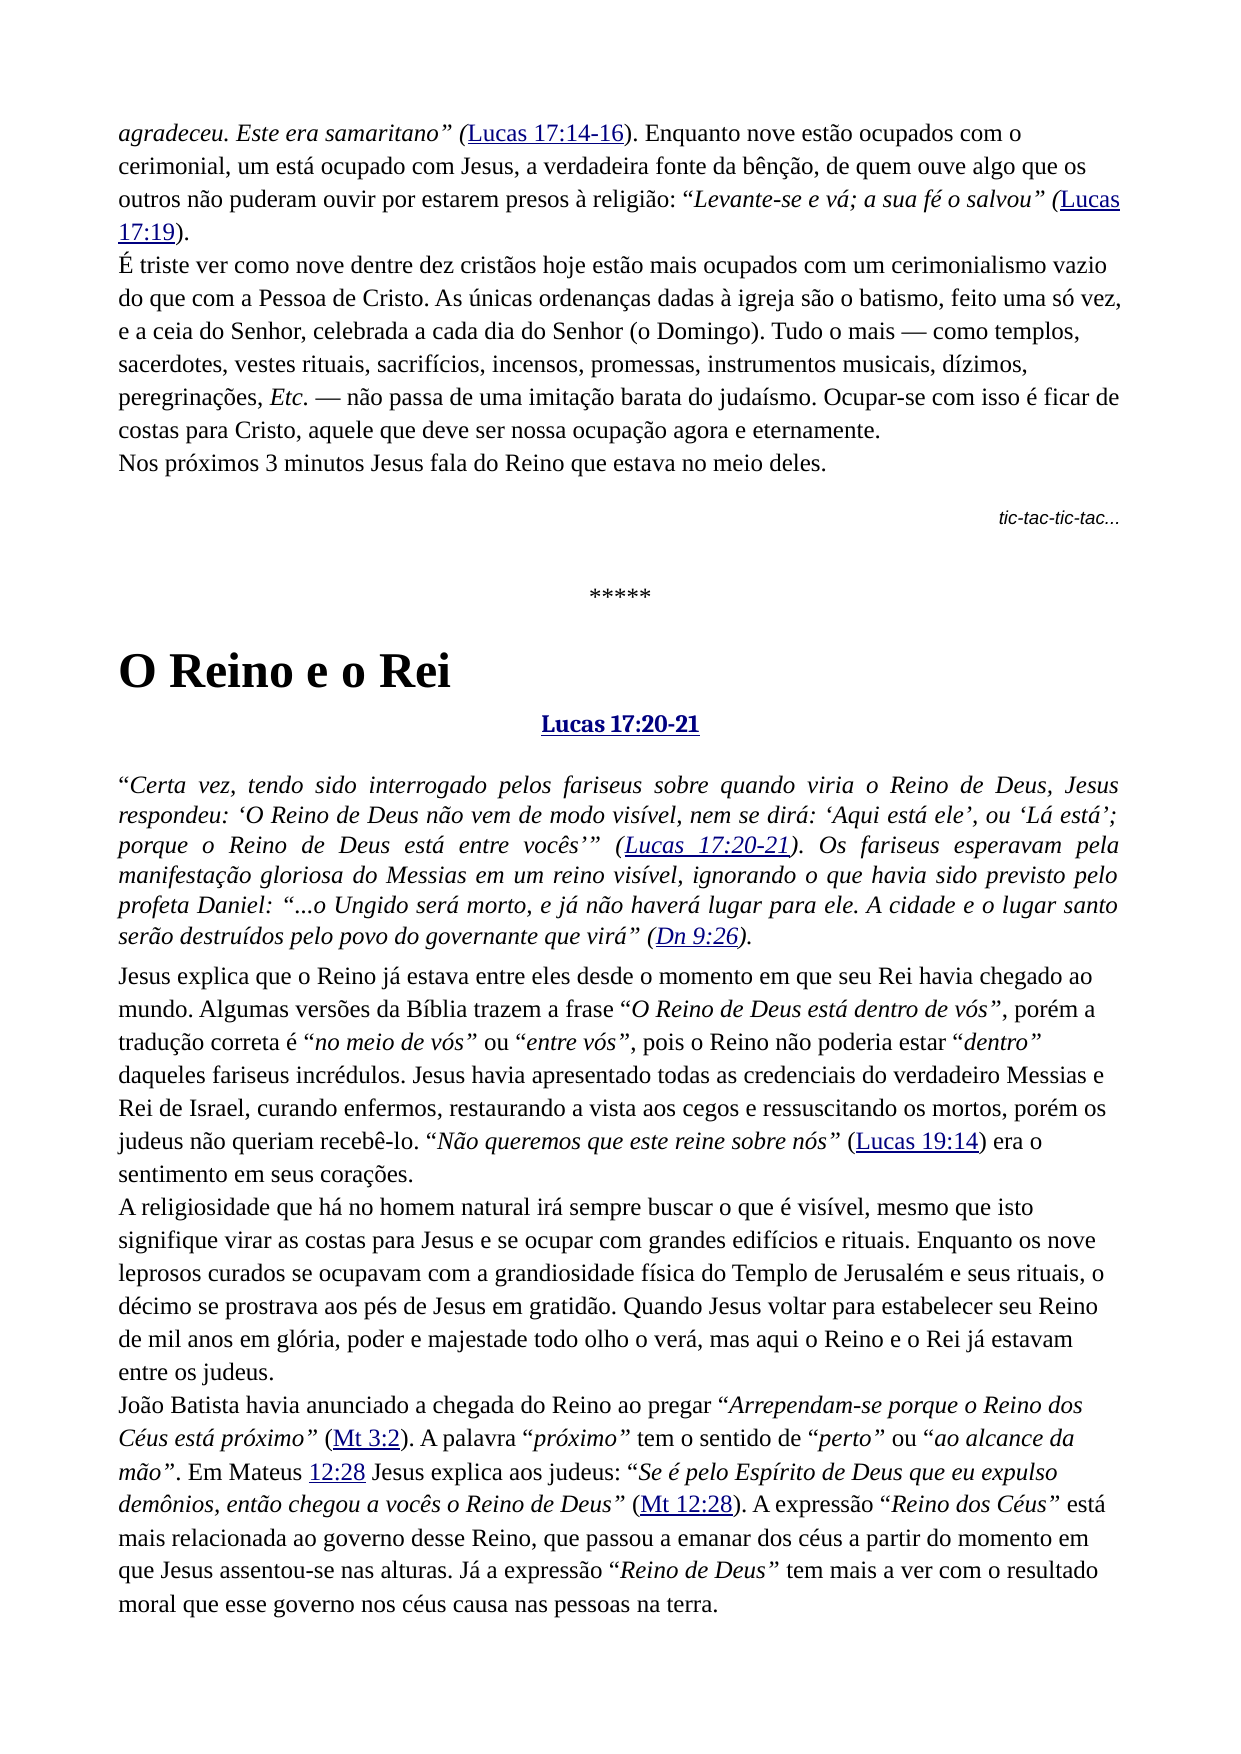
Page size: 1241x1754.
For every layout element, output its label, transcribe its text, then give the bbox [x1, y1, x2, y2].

text tic-tac-tic-tac... [118, 507, 1122, 528]
text João Batista havia anunciado a chegada do Reino ao pregar “Arrependam-se porque o Reino dos Céus está próximo” (Mt 3:2). A palavra “próximo” tem o sentido de “perto” ou “ao alcance da mão”. Em Mateus 12:28 Jesus explica aos judeus: “Se é pelo Espírito de Deus que eu expulso demônios, então chegou a vocês o Reino de Deus” (Mt 12:28). A expressão “Reino dos Céus” está mais relacionada ao governo desse Reino, que passou a emanar dos céus a partir do momento em que Jesus assentou-se nas alturas. Já a expressão “Reino de Deus” tem mais a ver com o resultado moral que esse governo nos céus causa nas pessoas na terra. [118, 1391, 1122, 1617]
text Nos próximos 3 minutos Jesus fala do Reino que estava no meio deles. [118, 448, 1122, 477]
text A religiosidade que há no homem natural irá sempre buscar o que é visível, mesmo que isto signifique virar as costas para Jesus e se ocupar com grandes edifícios e rituais. Enquanto os nove leprosos curados se ocupavam com a grandiosidade física do Templo de Jerusalém e seus rituais, o décimo se prostrava aos pés de Jesus em gratidão. Quando Jesus voltar para estabelecer seu Reino de mil anos em glória, poder e majestade todo olho o verá, mas aqui o Reino e o Rei já estavam entre os judeus. [118, 1192, 1122, 1386]
text É triste ver como nove dentre dez cristãos hoje estão mais ocupados com um cerimonialismo vazio do que com a Pessoa de Cristo. As únicas ordenanças dadas à igreja são o batismo, feito uma só vez, e a ceia do Senhor, celebrada a cada dia do Senhor (o Domingo). Tudo o mais — como templos, sacerdotes, vestes rituais, sacrifícios, incensos, promessas, instrumentos musicais, dízimos, peregrinações, Etc. — não passa de uma imitação barata do judaísmo. Ocupar-se com isso é ficar de costas para Cristo, aquele que deve ser nossa ocupação agora e eternamente. [118, 250, 1122, 444]
subtitle O Reino e o Rei [118, 640, 1122, 698]
text “Certa vez, tendo sido interrogado pelos fariseus sobre quando viria o Reino de Deus, Jesus respondeu: ‘O Reino de Deus não vem de modo visível, nem se dirá: ‘Aqui está ele’, ou ‘Lá está’; porque o Reino de Deus está entre vocês’” (Lucas 17:20-21). Os fariseus esperavam pela manifestação gloriosa do Messias em um reino visível, ignorando o que havia sido previsto pelo profeta Daniel: “...o Ungido será morto, e já não haverá lugar para ele. A cidade e o lugar santo serão destruídos pelo povo do governante que virá” (Dn 9:26). [118, 769, 1122, 949]
text ***** [118, 582, 1122, 611]
text agradeceu. Este era samaritano” (Lucas 17:14-16). Enquanto nove estão ocupados com o cerimonial, um está ocupado com Jesus, a verdadeira fonte da bênção, de quem ouve algo que os outros não puderam ouvir por estarem presos à religião: “Levante-se e vá; a sua fé o salvou” (Lucas 17:19). [118, 118, 1122, 246]
text Lucas 17:20-21 [118, 710, 1122, 739]
text Jesus explica que o Reino já estava entre eles desde o momento em que seu Rei havia chegado ao mundo. Algumas versões da Bíblia trazem a frase “O Reino de Deus está dentro de vós”, porém a tradução correta é “no meio de vós” ou “entre vós”, pois o Reino não poderia estar “dentro” daqueles fariseus incrédulos. Jesus havia apresentado todas as credenciais do verdadeiro Messias e Rei de Israel, curando enfermos, restaurando a vista aos cegos e ressuscitando os mortos, porém os judeus não queriam recebê-lo. “Não queremos que este reine sobre nós” (Lucas 19:14) era o sentimento em seus corações. [118, 961, 1122, 1188]
